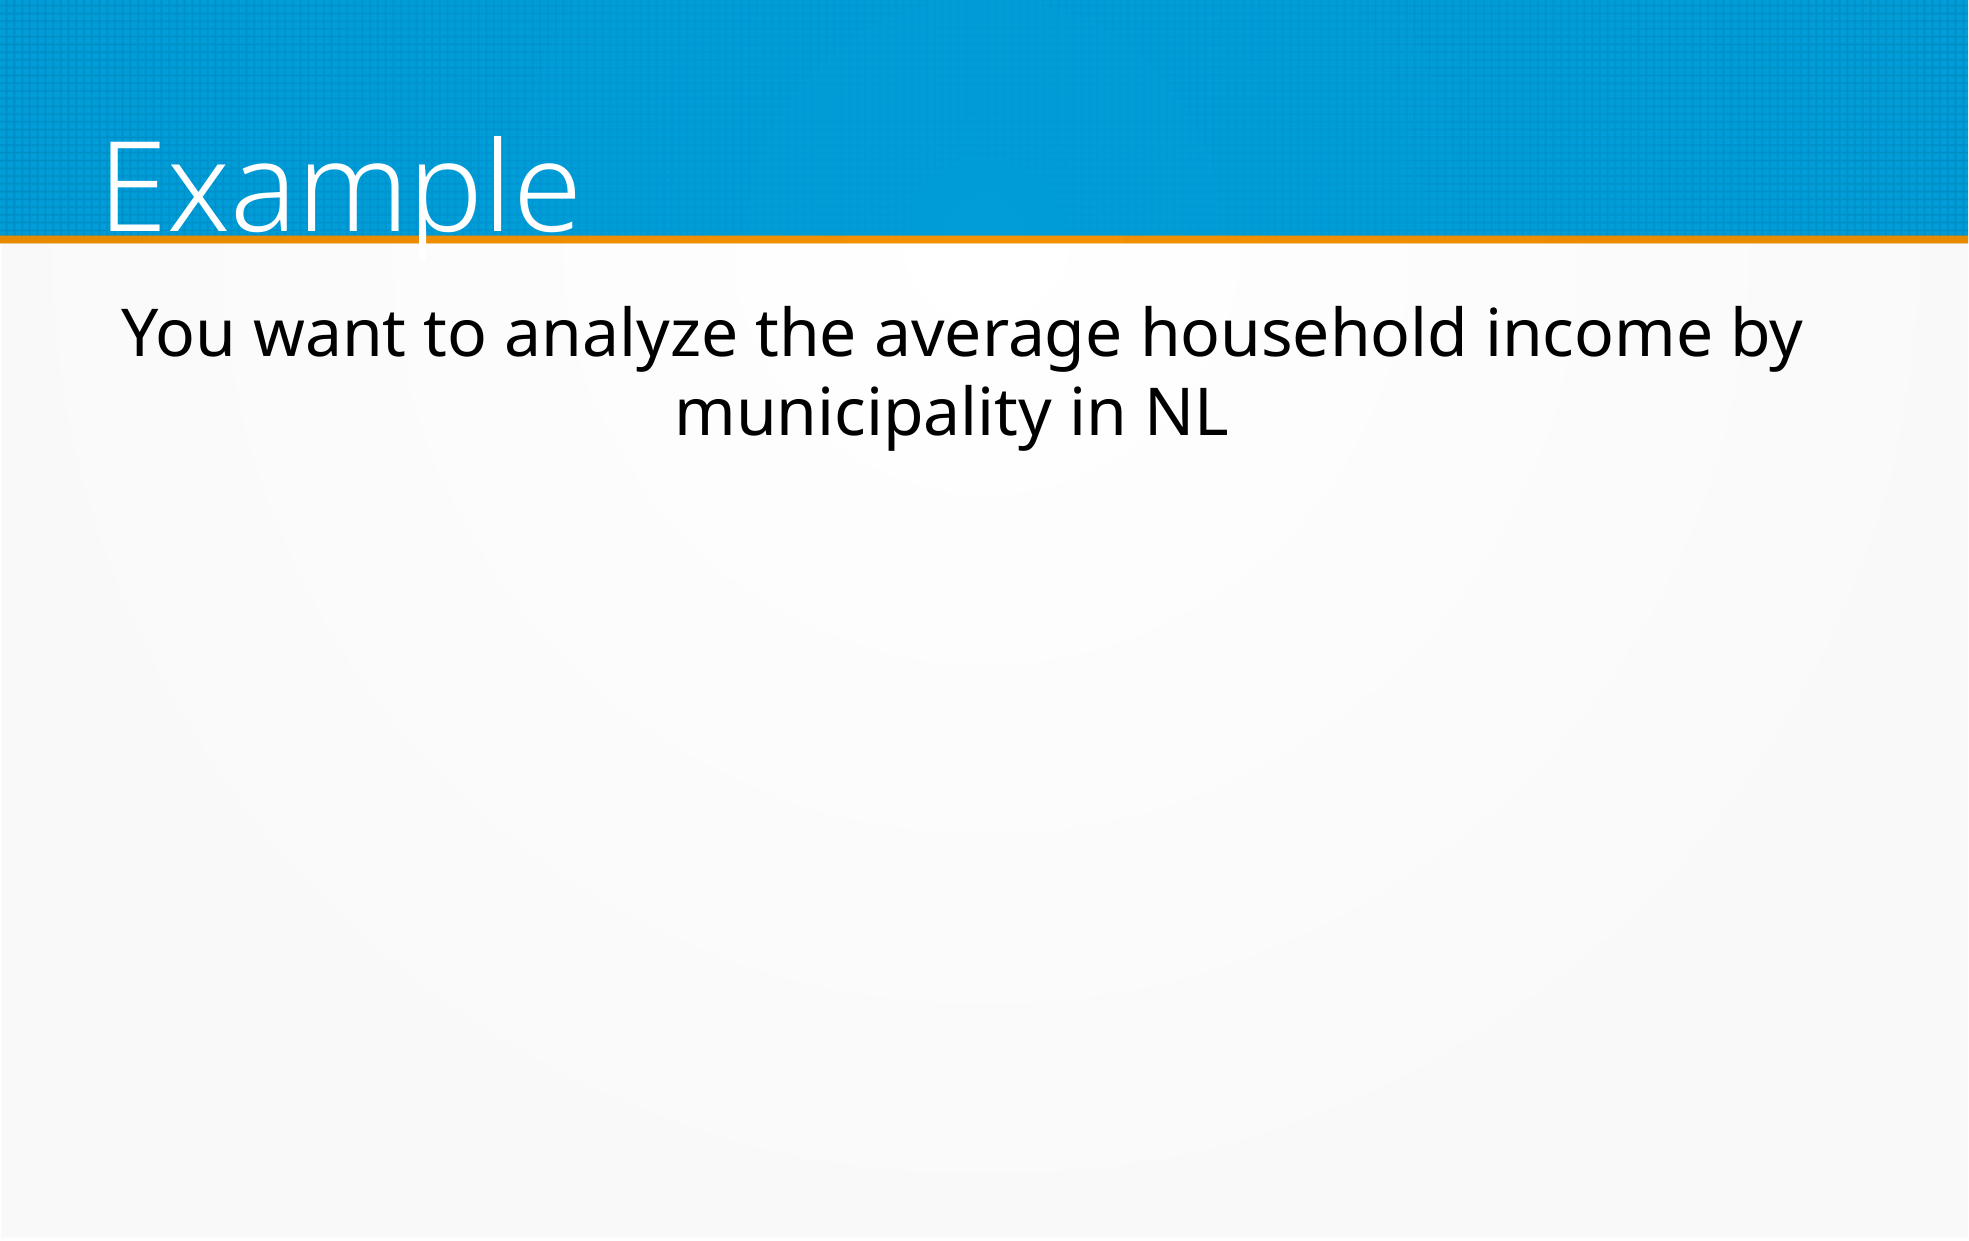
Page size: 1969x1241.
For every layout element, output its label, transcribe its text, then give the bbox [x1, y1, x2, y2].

picture [0, 236, 1969, 1241]
list You want to analyze the average household income by municipality in NL [98, 290, 1870, 451]
title Example [98, 49, 1870, 257]
